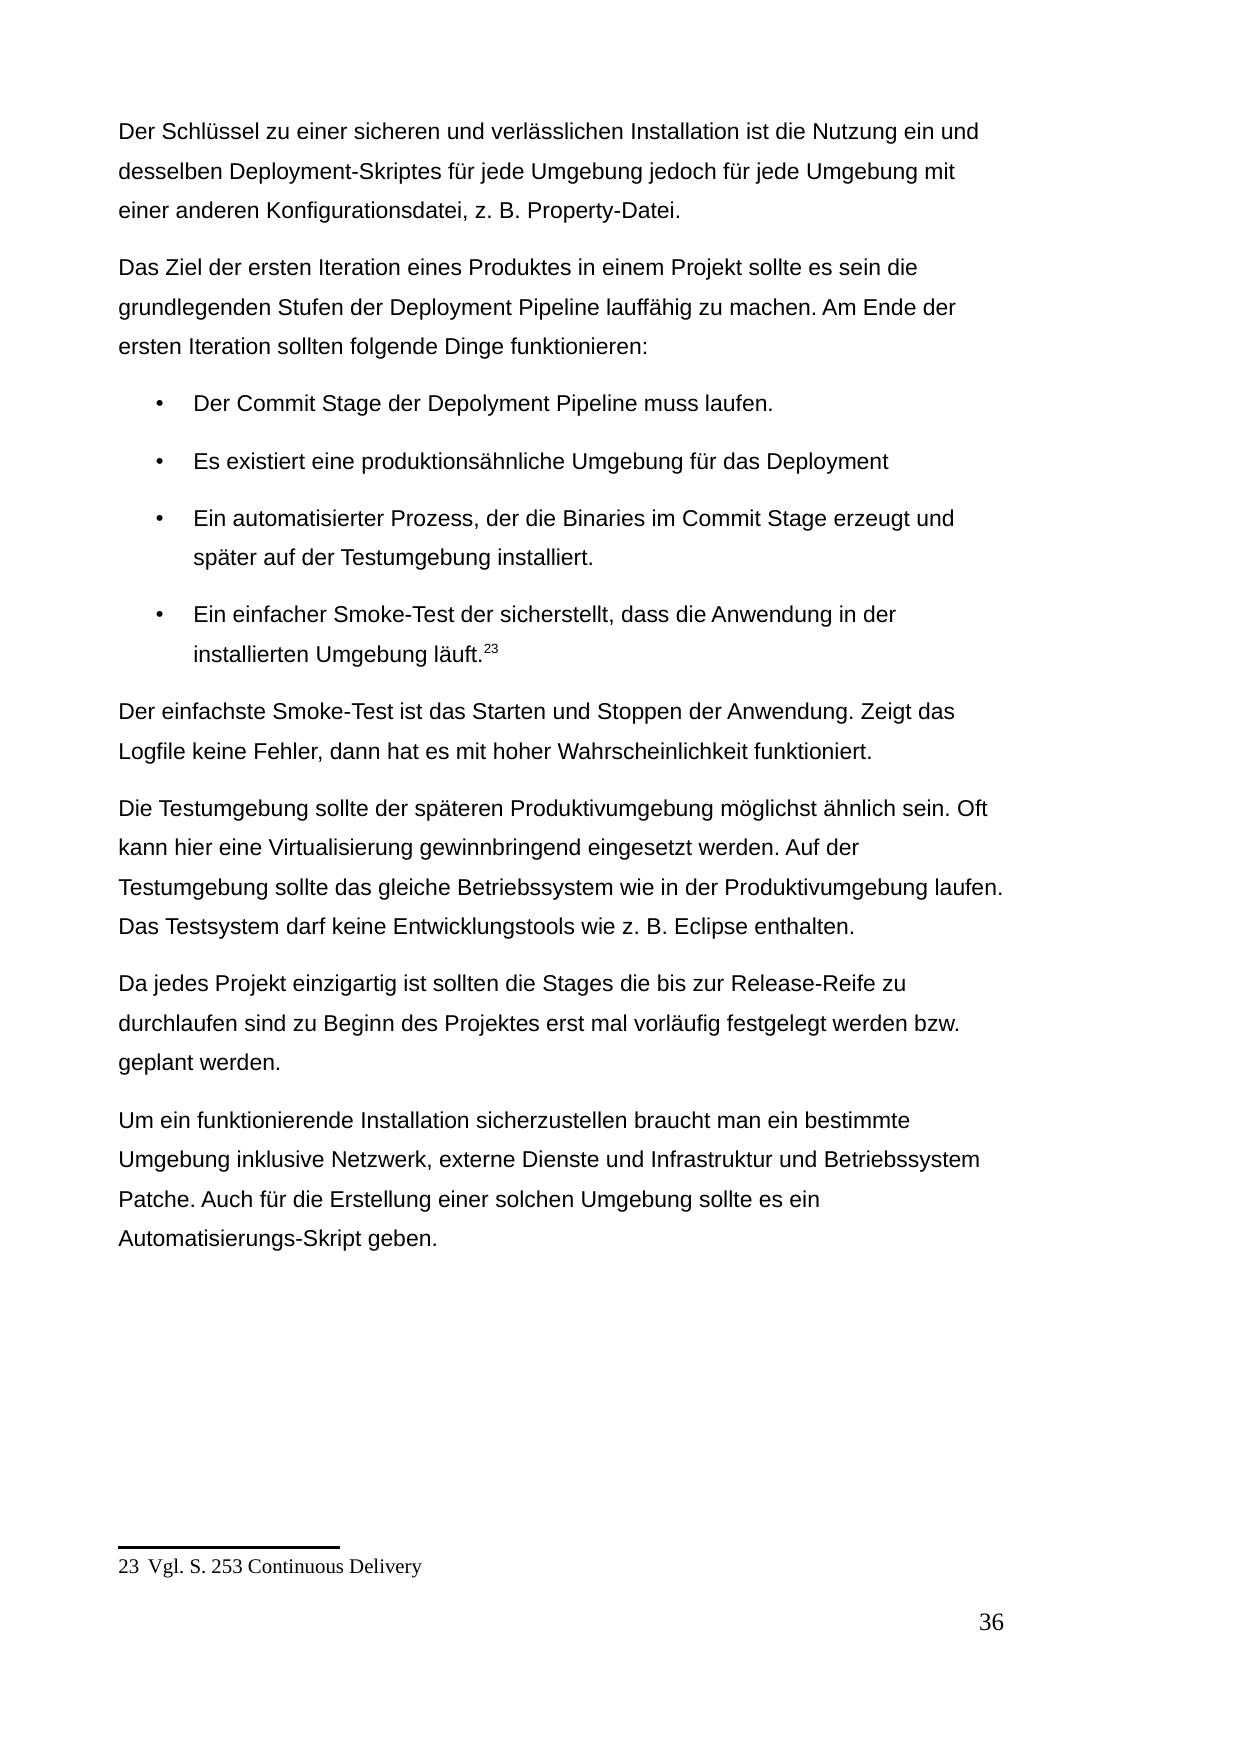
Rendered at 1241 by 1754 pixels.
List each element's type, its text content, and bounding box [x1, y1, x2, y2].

list Ein automatisierter Prozess, der die Binaries im Commit Stage erzeugt und später auf der Testumgebung installiert. [156, 505, 1004, 571]
list Der Commit Stage der Depolyment Pipeline muss laufen. [156, 390, 1004, 417]
list Ein einfacher Smoke-Test der sicherstellt, dass die Anwendung in der installierten Umgebung läuft. [156, 601, 1004, 667]
list Es existiert eine produktionsähnliche Umgebung für das Deployment [156, 448, 1004, 474]
list Vgl. S. 253 Continuous Delivery [118, 1553, 1004, 1578]
text Der Schlüssel zu einer sicheren und verlässlichen Installation ist die Nutzung ein und desselben Deployment-Skriptes für jede Umgebung jedoch für jede Umgebung mit einer anderen Konfigurationsdatei, z. B. Property-Datei. [118, 118, 1004, 223]
text Die Testumgebung sollte der späteren Produktivumgebung möglichst ähnlich sein. Oft kann hier eine Virtualisierung gewinnbringend eingesetzt werden. Auf der Testumgebung sollte das gleiche Betriebssystem wie in der Produktivumgebung laufen. Das Testsystem darf keine Entwicklungstools wie z. B. Eclipse enthalten. [118, 795, 1004, 939]
text Der einfachste Smoke-Test ist das Starten und Stoppen der Anwendung. Zeigt das Logfile keine Fehler, dann hat es mit hoher Wahrscheinlichkeit funktioniert. [118, 698, 1004, 764]
text Das Ziel der ersten Iteration eines Produktes in einem Projekt sollte es sein die grundlegenden Stufen der Deployment Pipeline lauffähig zu machen. Am Ende der ersten Iteration sollten folgende Dinge funktionieren: [118, 254, 1004, 359]
text Um ein funktionierende Installation sicherzustellen braucht man ein bestimmte Umgebung inklusive Netzwerk, externe Dienste und Infrastruktur und Betriebssystem Patche. Auch für die Erstellung einer solchen Umgebung sollte es ein Automatisierungs-Skript geben. [118, 1107, 1004, 1251]
text Da jedes Projekt einzigartig ist sollten die Stages die bis zur Release-Reife zu durchlaufen sind zu Beginn des Projektes erst mal vorläufig festgelegt werden bzw. geplant werden. [118, 970, 1004, 1076]
